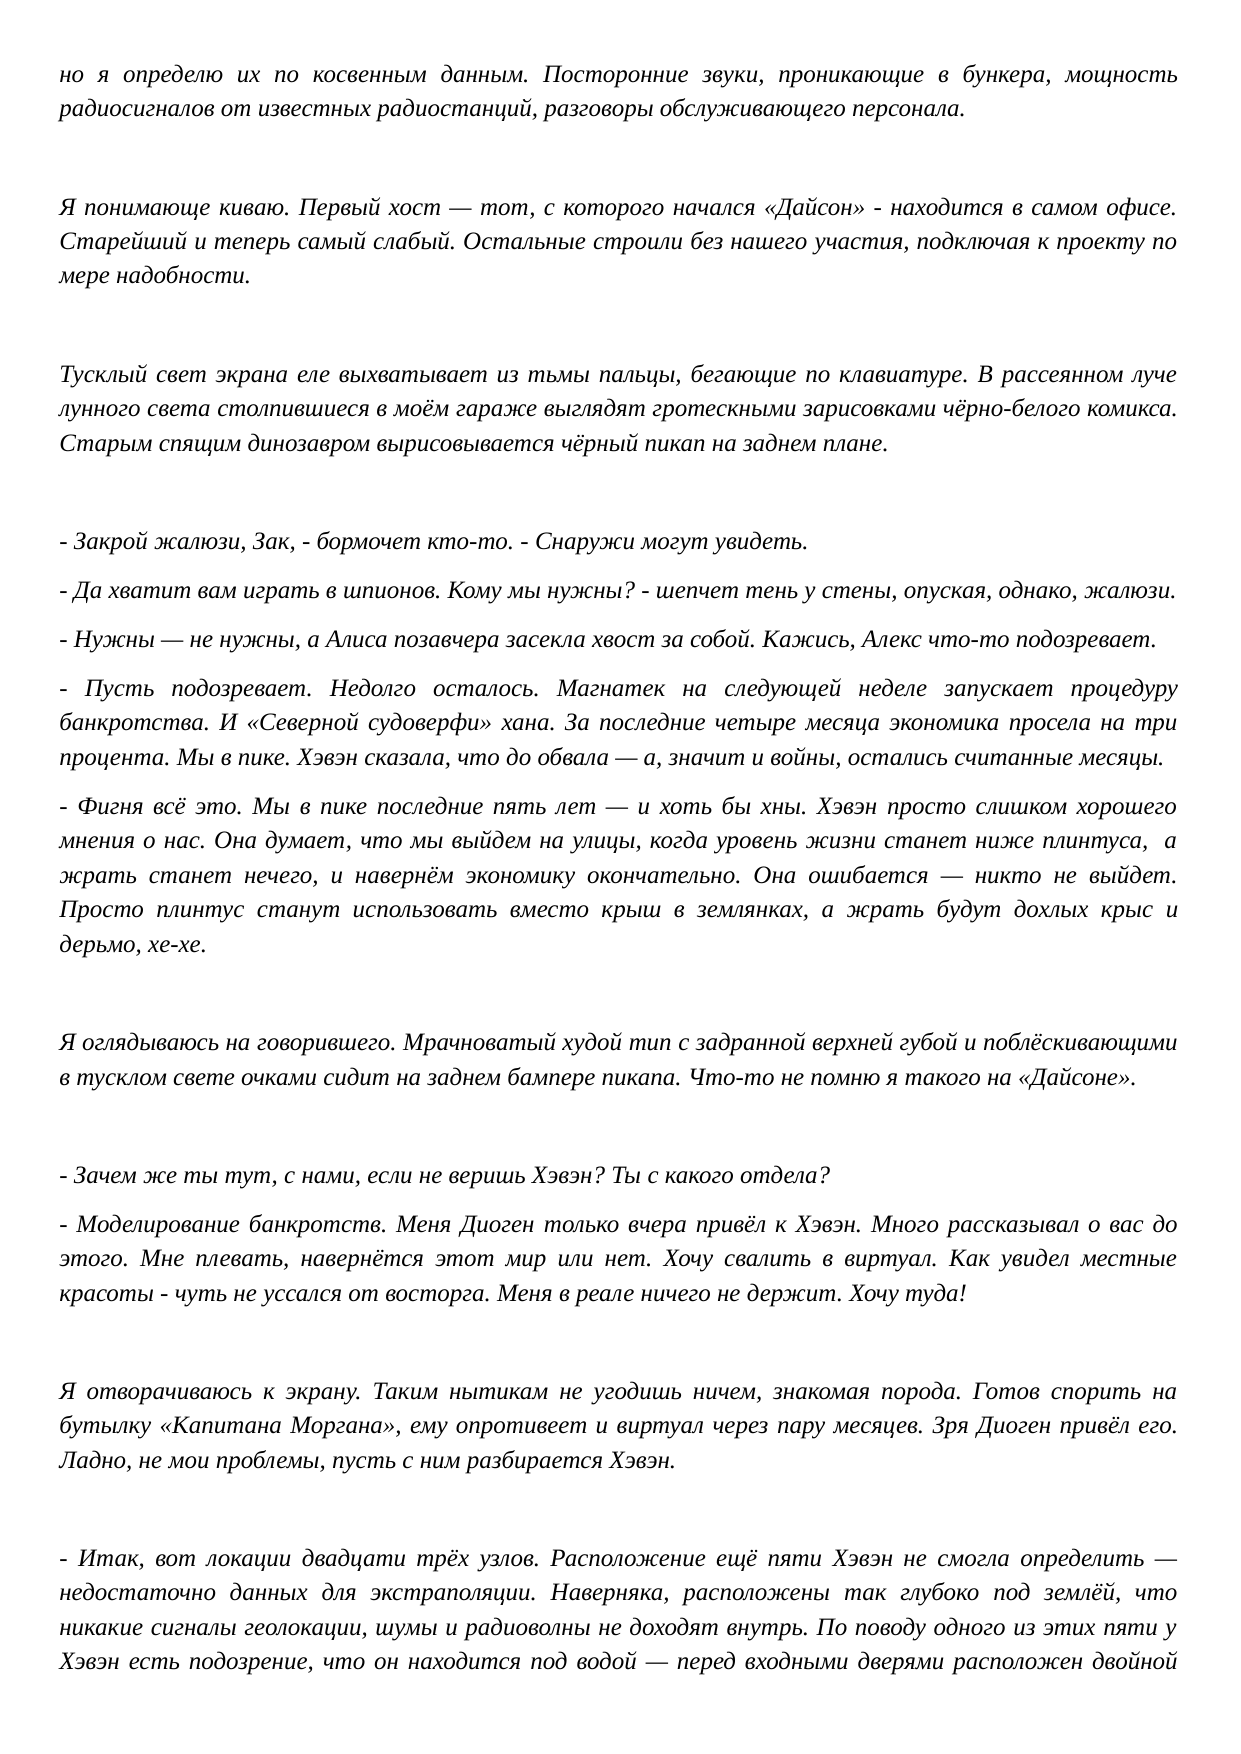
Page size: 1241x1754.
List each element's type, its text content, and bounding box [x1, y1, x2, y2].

text - Зачем же ты тут, с нами, если не веришь Хэвэн? Ты с какого отдела? [59, 1160, 1181, 1188]
text Я отворачиваюсь к экрану. Таким нытикам не угодишь ничем, знакомая порода. Готов спорить на бутылку «Капитана Моргана», ему опротивеет и виртуал через пару месяцев. Зря Диоген привёл его. Ладно, не мои проблемы, пусть с ним разбирается Хэвэн. [59, 1376, 1181, 1473]
text - Итак, вот локации двадцати трёх узлов. Расположение ещё пяти Хэвэн не смогла определить — недостаточно данных для экстраполяции. Наверняка, расположены так глубоко под землёй, что никакие сигналы геолокации, шумы и радиоволны не доходят внутрь. По поводу одного из этих пяти у Хэвэн есть подозрение, что он находится под водой — перед входными дверями расположен двойной [59, 1543, 1181, 1675]
text но я определю их по косвенным данным. Посторонние звуки, проникающие в бункера, мощность радиосигналов от известных радиостанций, разговоры обслуживающего персонала. [59, 59, 1181, 122]
text - Фигня всё это. Мы в пике последние пять лет — и хоть бы хны. Хэвэн просто слишком хорошего мнения о нас. Она думает, что мы выйдем на улицы, когда уровень жизни станет ниже плинтуса, а жрать станет нечего, и навернём экономику окончательно. Она ошибается — никто не выйдет. Просто плинтус станут использовать вместо крыш в землянках, а жрать будут дохлых крыс и дерьмо, хе-хе. [59, 791, 1181, 958]
text - Закрой жалюзи, Зак, - бормочет кто-то. - Снаружи могут увидеть. [59, 526, 1181, 554]
text Я понимающе киваю. Первый хост — тот, с которого начался «Дайсон» - находится в самом офисе. Старейший и теперь самый слабый. Остальные строили без нашего участия, подключая к проекту по мере надобности. [59, 192, 1181, 289]
text Я оглядываюсь на говорившего. Мрачноватый худой тип с задранной верхней губой и поблёскивающими в тусклом свете очками сидит на заднем бампере пикапа. Что-то не помню я такого на «Дайсоне». [59, 1027, 1181, 1090]
text - Да хватит вам играть в шпионов. Кому мы нужны? - шепчет тень у стены, опуская, однако, жалюзи. [59, 575, 1181, 604]
text - Моделирование банкротств. Меня Диоген только вчера привёл к Хэвэн. Много рассказывал о вас до этого. Мне плевать, навернётся этот мир или нет. Хочу свалить в виртуал. Как увидел местные красоты - чуть не уссался от восторга. Меня в реале ничего не держит. Хочу туда! [59, 1209, 1181, 1306]
text - Пусть подозревает. Недолго осталось. Магнатек на следующей неделе запускает процедуру банкротства. И «Северной судоверфи» хана. За последние четыре месяца экономика просела на три процента. Мы в пике. Хэвэн сказала, что до обвала — а, значит и войны, остались считанные месяцы. [59, 673, 1181, 771]
text - Нужны — не нужны, а Алиса позавчера засекла хвост за собой. Кажись, Алекс что-то подозревает. [59, 624, 1181, 653]
text Тусклый свет экрана еле выхватывает из тьмы пальцы, бегающие по клавиатуре. В рассеянном луче лунного света столпившиеся в моём гараже выглядят гротескными зарисовками чёрно-белого комикса. Старым спящим динозавром вырисовывается чёрный пикап на заднем плане. [59, 359, 1181, 456]
